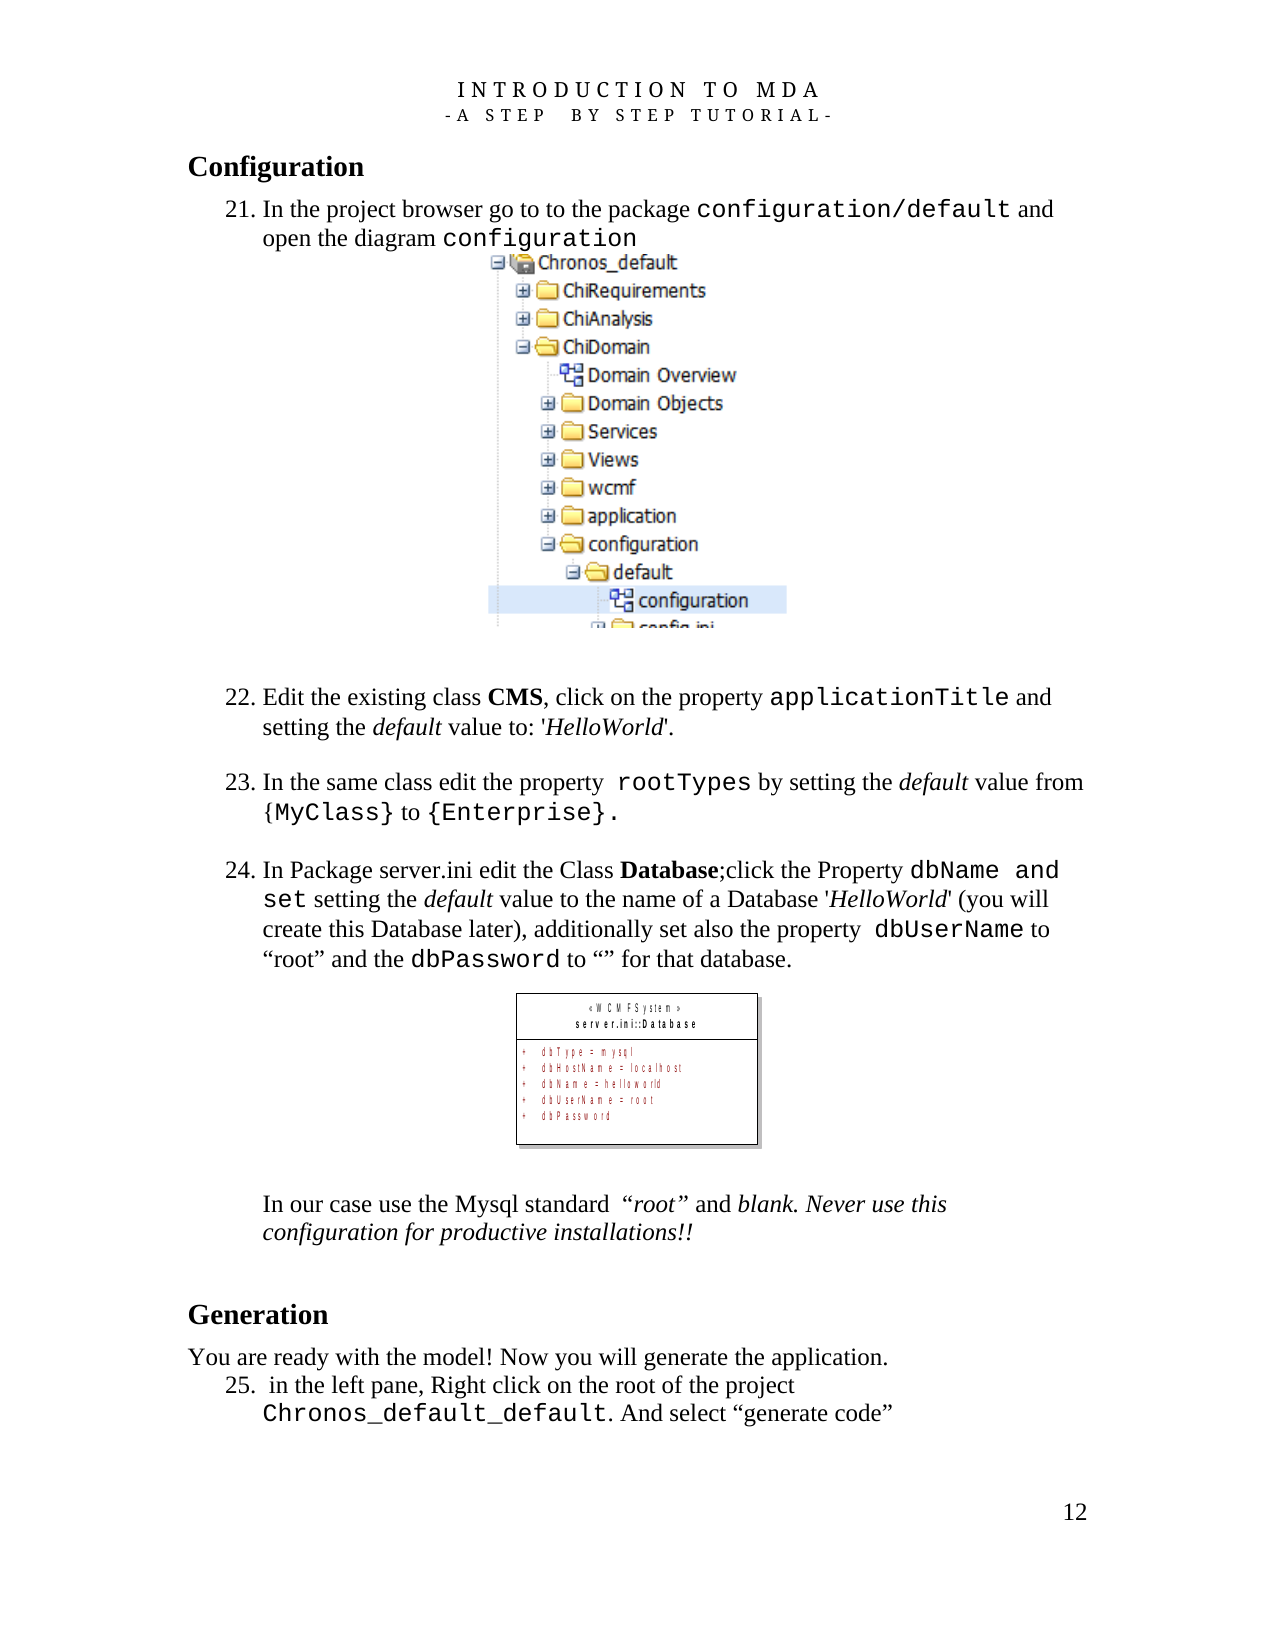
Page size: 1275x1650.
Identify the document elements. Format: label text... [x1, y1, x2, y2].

list Edit the existing class CMS, click on the property applicationTitle and setting the default value to: 'HelloWorld'. [225, 683, 1087, 768]
text You are ready with the model! Now you will generate the application. [187, 1343, 1087, 1371]
list In the same class edit the property rootTypes by setting the default value from {MyClass} to {Enterprise}. [225, 768, 1087, 856]
list In our case use the Mysql standard “root” and blank. Never use this configuration for productive installations!! [225, 975, 1087, 1274]
picture [488, 254, 787, 628]
list In Package server.ini edit the Class Database;click the Property dbName and set setting the default value to the name of a Database 'HelloWorld' (you will create this Database later), additionally set also the property dbUserName to “root” and the dbPassword to “” for that database. [225, 856, 1087, 975]
subtitle Configuration [187, 150, 1087, 182]
list in the left pane, Right click on the root of the project Chronos_default_default. And select “generate code” [225, 1371, 1087, 1457]
list In the project browser go to to the package configuration/default and open the diagram configuration [225, 195, 1087, 254]
subtitle Generation [187, 1299, 1087, 1331]
